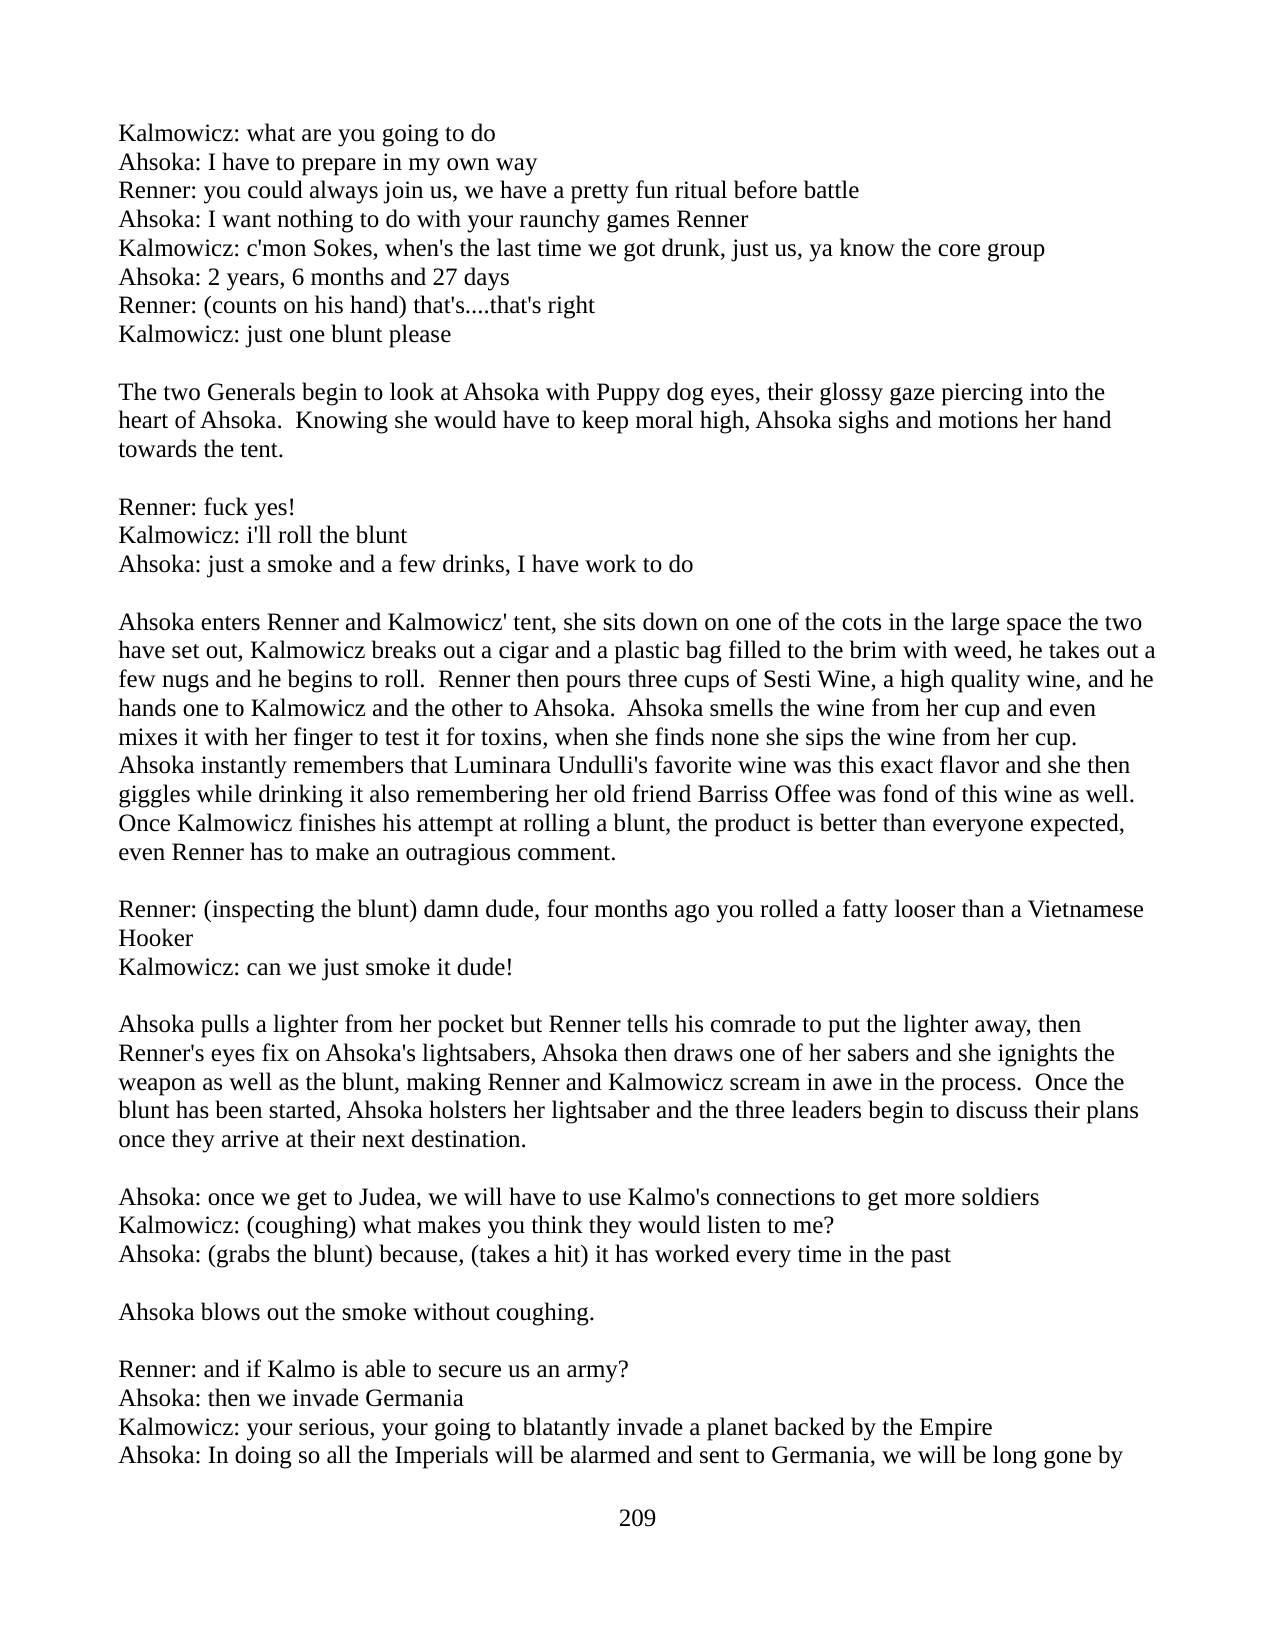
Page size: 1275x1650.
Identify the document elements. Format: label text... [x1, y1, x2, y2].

text Renner: fuck yes! [118, 492, 1157, 521]
text Renner: (counts on his hand) that's....that's right [118, 291, 1157, 319]
text Ahsoka enters Renner and Kalmowicz' tent, she sits down on one of the cots in the large space the two have set out, Kalmowicz breaks out a cigar and a plastic bag filled to the brim with weed, he takes out a few nugs and he begins to roll. Renner then pours three cups of Sesti Wine, a high quality wine, and he hands one to Kalmowicz and the other to Ahsoka. Ahsoka smells the wine from her cup and even mixes it with her finger to test it for toxins, when she finds none she sips the wine from her cup. Ahsoka instantly remembers that Luminara Undulli's favorite wine was this exact flavor and she then giggles while drinking it also remembering her old friend Barriss Offee was fond of this wine as well. Once Kalmowicz finishes his attempt at rolling a blunt, the product is better than everyone expected, even Renner has to make an outragious comment. [118, 607, 1157, 866]
text Ahsoka: (grabs the blunt) because, (takes a hit) it has worked every time in the past [118, 1239, 1157, 1268]
text Kalmowicz: i'll roll the blunt [118, 521, 1157, 549]
text Ahsoka: once we get to Judea, we will have to use Kalmo's connections to get more soldiers [118, 1182, 1157, 1211]
text Kalmowicz: your serious, your going to blatantly invade a planet backed by the Empire [118, 1412, 1157, 1441]
text Ahsoka: I want nothing to do with your raunchy games Renner [118, 204, 1157, 233]
text Kalmowicz: what are you going to do [118, 118, 1157, 147]
text Ahsoka blows out the smoke without coughing. [118, 1297, 1157, 1326]
text Renner: you could always join us, we have a pretty fun ritual before battle [118, 176, 1157, 204]
text Ahsoka: I have to prepare in my own way [118, 147, 1157, 176]
text Ahsoka: then we invade Germania [118, 1383, 1157, 1412]
text Kalmowicz: just one blunt please [118, 319, 1157, 348]
text Renner: (inspecting the blunt) damn dude, four months ago you rolled a fatty looser than a Vietnamese Hooker [118, 894, 1157, 952]
text Renner: and if Kalmo is able to secure us an army? [118, 1354, 1157, 1383]
text The two Generals begin to look at Ahsoka with Puppy dog eyes, their glossy gaze piercing into the heart of Ahsoka. Knowing she would have to keep moral high, Ahsoka sighs and motions her hand towards the tent. [118, 377, 1157, 463]
text Kalmowicz: (coughing) what makes you think they would listen to me? [118, 1211, 1157, 1239]
text Ahsoka: In doing so all the Imperials will be alarmed and sent to Germania, we will be long gone by [118, 1441, 1157, 1469]
text Ahsoka: just a smoke and a few drinks, I have work to do [118, 549, 1157, 578]
text Kalmowicz: c'mon Sokes, when's the last time we got drunk, just us, ya know the core group [118, 233, 1157, 262]
text Kalmowicz: can we just smoke it dude! [118, 952, 1157, 981]
text Ahsoka pulls a lighter from her pocket but Renner tells his comrade to put the lighter away, then Renner's eyes fix on Ahsoka's lightsabers, Ahsoka then draws one of her sabers and she ignights the weapon as well as the blunt, making Renner and Kalmowicz scream in awe in the process. Once the blunt has been started, Ahsoka holsters her lightsaber and the three leaders begin to discuss their plans once they arrive at their next destination. [118, 1009, 1157, 1153]
text Ahsoka: 2 years, 6 months and 27 days [118, 262, 1157, 291]
